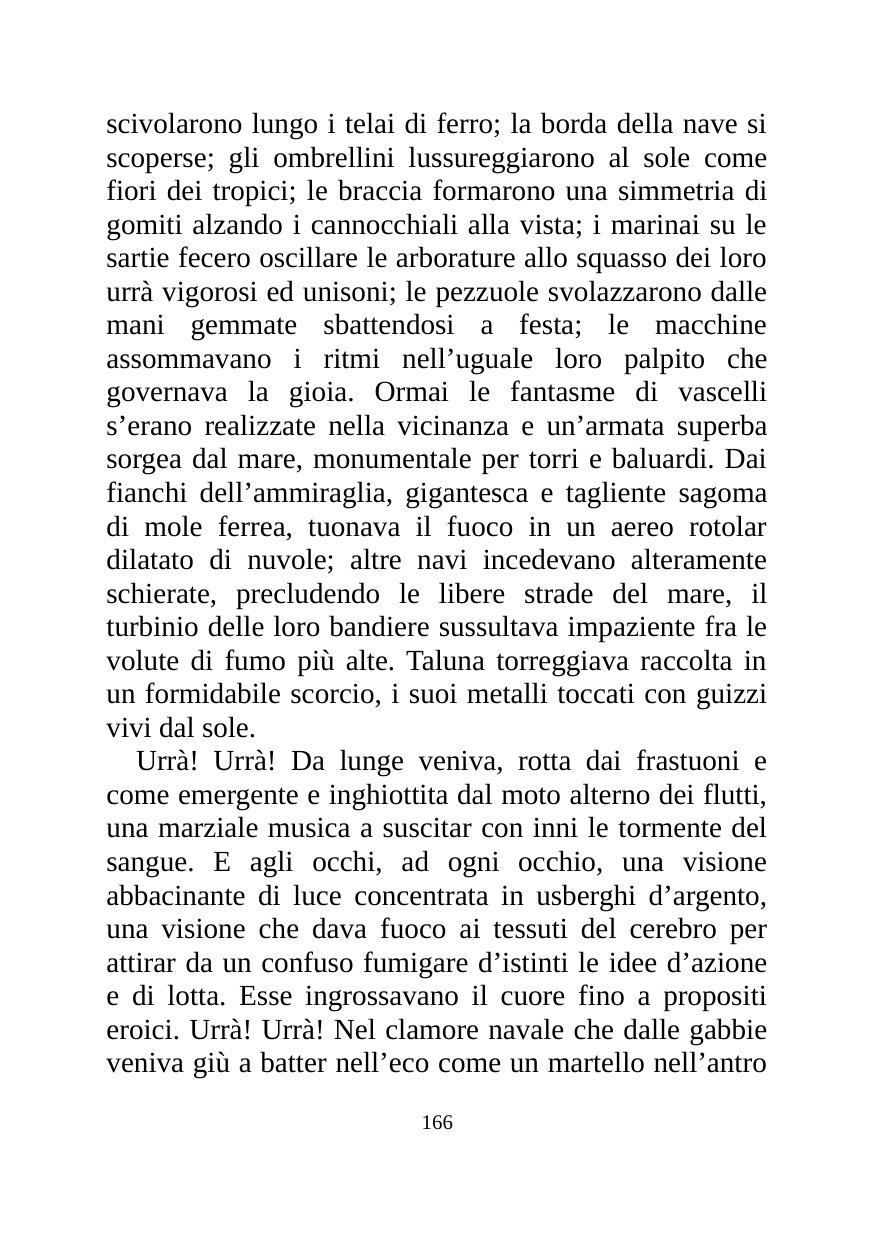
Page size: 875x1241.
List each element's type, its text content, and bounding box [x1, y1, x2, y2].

text Urrà! Urrà! Da lunge veniva, rotta dai frastuoni e come emergente e inghiottita dal moto alterno dei flutti, una marziale musica a suscitar con inni le tormente del sangue. E agli occhi, ad ogni occhio, una visione abbacinante di luce concentrata in usberghi d’argento, una visione che dava fuoco ai tessuti del cerebro per attirar da un confuso fumigare d’istinti le idee d’azione e di lotta. Esse ingrossavano il cuore fino a propositi eroici. Urrà! Urrà! Nel clamore navale che dalle gabbie veniva giù a batter nell’eco come un martello nell’antro [106, 743, 768, 1079]
text scivolarono lungo i telai di ferro; la borda della nave si scoperse; gli ombrellini lussureggiarono al sole come fiori dei tropici; le braccia formarono una simmetria di gomiti alzando i cannocchiali alla vista; i marinai su le sartie fecero oscillare le arborature allo squasso dei loro urrà vigorosi ed unisoni; le pezzuole svolazzarono dalle mani gemmate sbattendosi a festa; le macchine assommavano i ritmi nell’uguale loro palpito che governava la gioia. Ormai le fantasme di vascelli s’erano realizzate nella vicinanza e un’armata superba sorgea dal mare, monumentale per torri e baluardi. Dai fianchi dell’ammiraglia, gigantesca e tagliente sagoma di mole ferrea, tuonava il fuoco in un aereo rotolar dilatato di nuvole; altre navi incedevano alteramente schierate, precludendo le libere strade del mare, il turbinio delle loro bandiere sussultava impaziente fra le volute di fumo più alte. Taluna torreggiava raccolta in un formidabile scorcio, i suoi metalli toccati con guizzi vivi dal sole. [106, 106, 768, 743]
